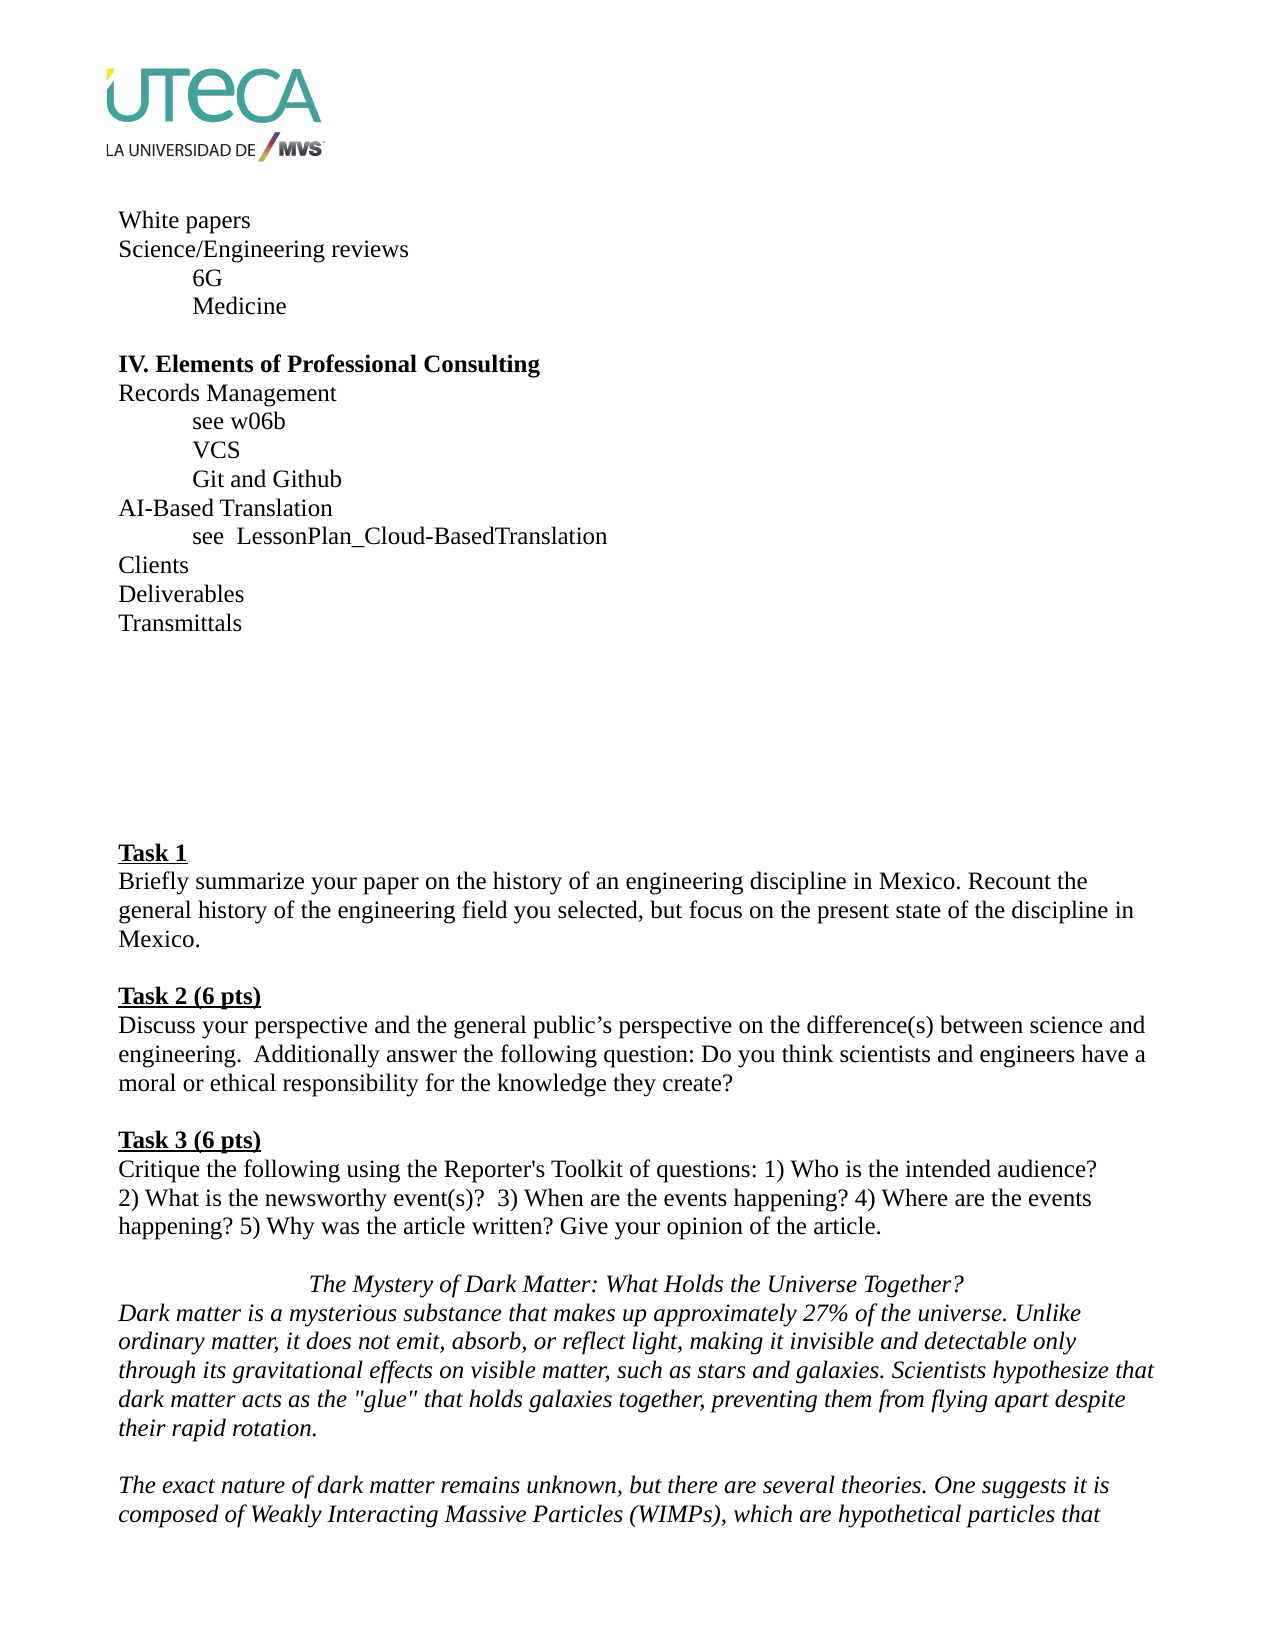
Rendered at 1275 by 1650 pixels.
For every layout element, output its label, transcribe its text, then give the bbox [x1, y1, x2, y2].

text Briefly summarize your paper on the history of an engineering discipline in Mexico. Recount the general history of the engineering field you selected, but focus on the present state of the discipline in Mexico. [118, 866, 1157, 953]
text Discuss your perspective and the general public’s perspective on the difference(s) between science and engineering. Additionally answer the following question: Do you think scientists and engineers have a moral or ethical responsibility for the knowledge they create? [118, 1010, 1157, 1096]
text see LessonPlan_Cloud-BasedTranslation [118, 521, 1157, 550]
text The exact nature of dark matter remains unknown, but there are several theories. One suggests it is composed of Weakly Interacting Massive Particles (WIMPs), which are hypothetical particles that [118, 1470, 1157, 1528]
text Medicine [118, 291, 1157, 320]
text Deliverables [118, 579, 1157, 608]
text see w06b [118, 406, 1157, 435]
text Critique the following using the Reporter's Toolkit of questions: 1) Who is the intended audience? 2) What is the newsworthy event(s)? 3) When are the events happening? 4) Where are the events happening? 5) Why was the article written? Give your opinion of the article. [118, 1154, 1157, 1240]
text Task 3 (6 pts) [118, 1125, 1157, 1154]
picture [104, 64, 328, 166]
text Git and Github [118, 464, 1157, 493]
text Science/Engineering reviews [118, 234, 1157, 263]
text 6G [118, 263, 1157, 291]
text VCS [118, 435, 1157, 464]
text AI-Based Translation [118, 493, 1157, 521]
text White papers [118, 205, 1157, 234]
text The Mystery of Dark Matter: What Holds the Universe Together? [118, 1269, 1157, 1298]
text Dark matter is a mysterious substance that makes up approximately 27% of the universe. Unlike ordinary matter, it does not emit, absorb, or reflect light, making it invisible and detectable only through its gravitational effects on visible matter, such as stars and galaxies. Scientists hypothesize that dark matter acts as the "glue" that holds galaxies together, preventing them from flying apart despite their rapid rotation. [118, 1298, 1157, 1441]
text IV. Elements of Professional Consulting [118, 349, 1157, 378]
text Task 2 (6 pts) [118, 981, 1157, 1010]
text Task 1 [118, 838, 1157, 866]
text Transmittals [118, 608, 1157, 636]
text Clients [118, 550, 1157, 579]
text Records Management [118, 378, 1157, 406]
